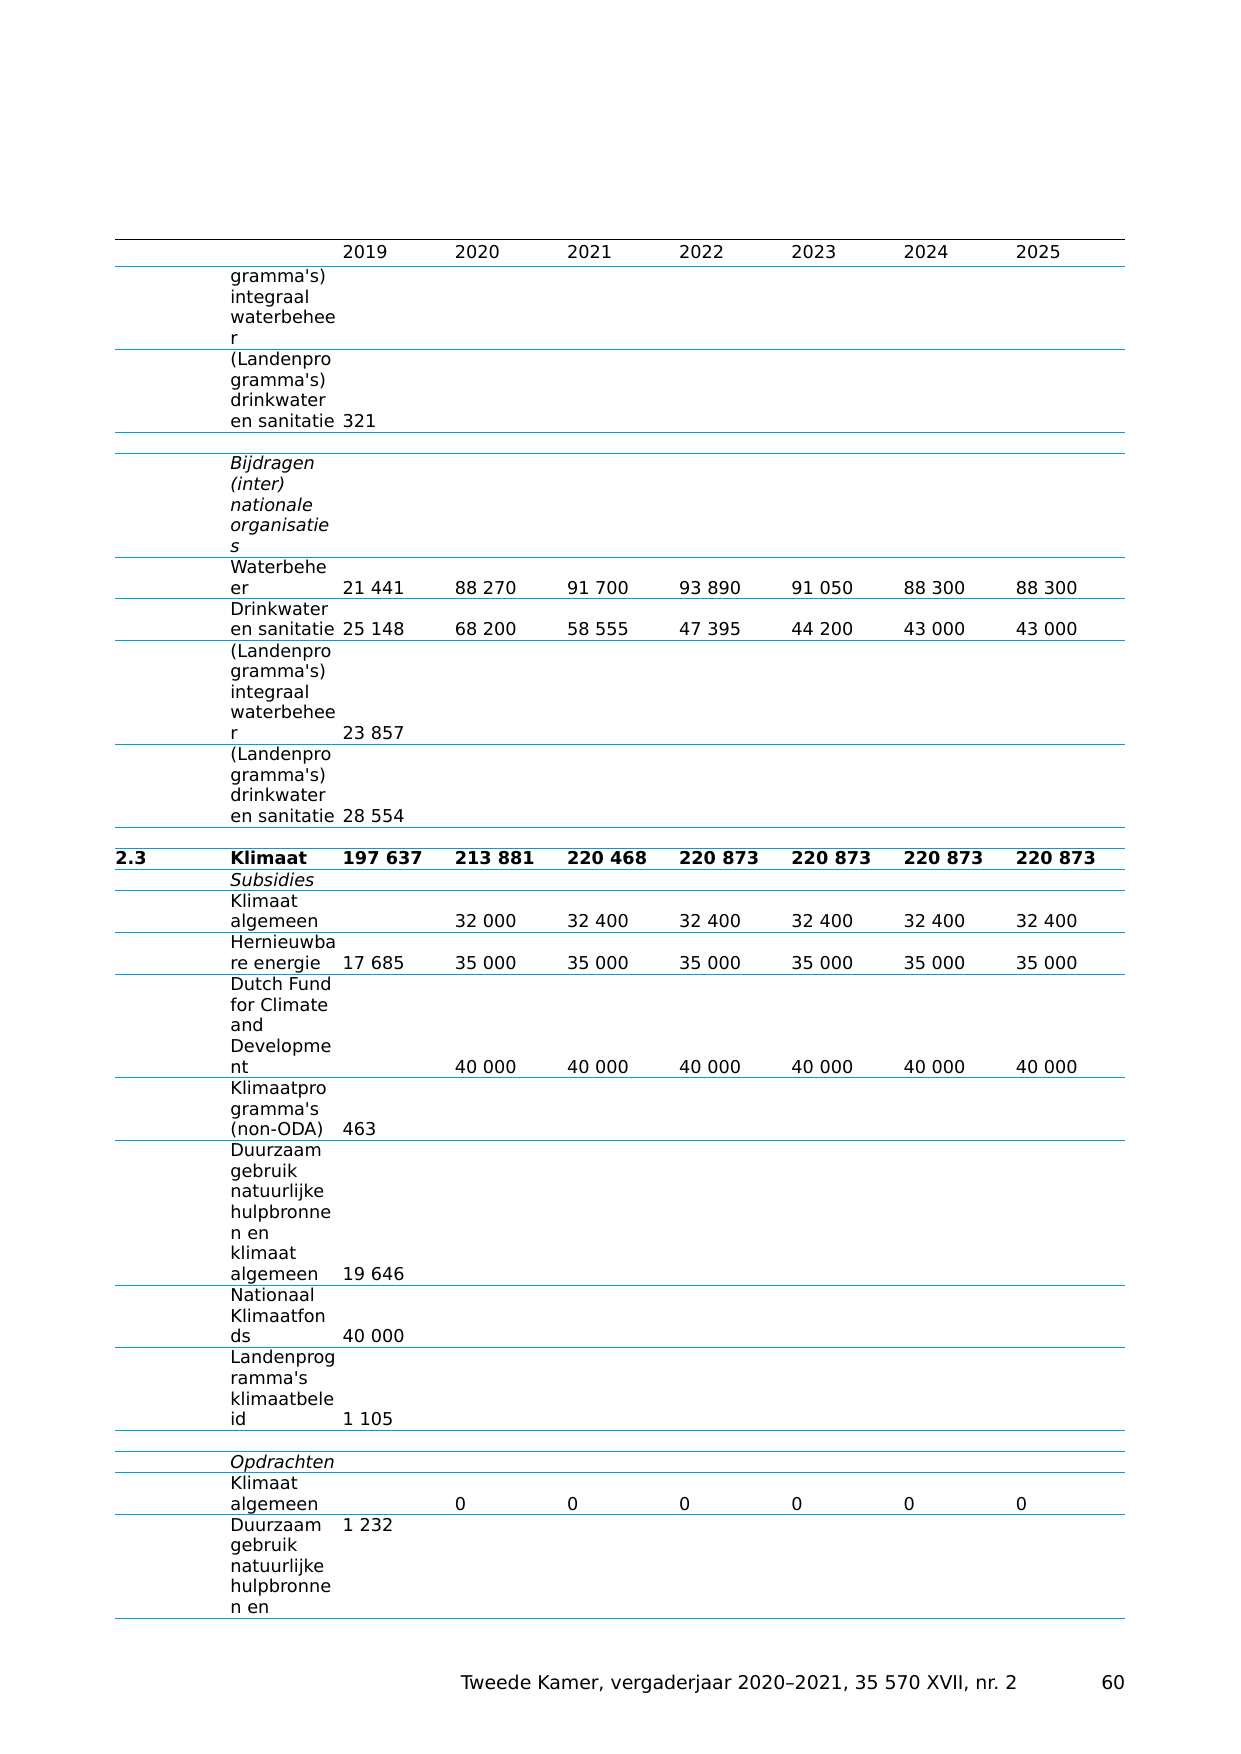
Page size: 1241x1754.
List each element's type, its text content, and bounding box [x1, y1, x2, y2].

table_cell 2019 [340, 240, 452, 266]
table_cell 40 000 [340, 1286, 452, 1347]
table_cell [452, 1452, 564, 1472]
table_cell 88 270 [452, 558, 564, 598]
table_cell 44 200 [788, 599, 900, 640]
table_cell [676, 828, 788, 848]
table_cell Klimaatprogramma's (non-ODA) [227, 1078, 339, 1140]
table_cell [115, 1452, 227, 1472]
table_cell 40 000 [564, 975, 676, 1077]
table_cell [452, 1141, 564, 1284]
table_cell (Landenprogramma's) drinkwater en sanitatie [227, 350, 339, 432]
table_cell [452, 267, 564, 349]
table_cell Duurzaam gebruik natuurlijke hulpbronnen en [227, 1515, 339, 1618]
table_cell 47 395 [676, 599, 788, 640]
table_cell 2023 [788, 240, 900, 266]
table_cell [340, 267, 452, 349]
table_cell Bijdragen (inter) nationale organisaties [227, 454, 339, 556]
table_cell [788, 1431, 900, 1451]
table_cell [564, 1286, 676, 1347]
table_cell [340, 1473, 452, 1514]
table_cell [1013, 1452, 1125, 1472]
table_cell [1013, 1141, 1125, 1284]
table_cell [676, 433, 788, 453]
table_cell [115, 599, 227, 640]
table_cell Klimaat algemeen [227, 1473, 339, 1514]
table_cell [115, 1473, 227, 1514]
table_cell [900, 1452, 1013, 1472]
table_cell [115, 1286, 227, 1347]
table_cell [788, 454, 900, 556]
table_cell 28 554 [340, 745, 452, 827]
table_cell [676, 454, 788, 556]
table_cell Opdrachten [227, 1452, 339, 1472]
table_cell [676, 1141, 788, 1284]
table_cell Dutch Fund for Climate and Development [227, 975, 339, 1077]
table_cell Subsidies [227, 870, 339, 890]
table_cell [676, 1348, 788, 1430]
table_cell [115, 267, 227, 349]
table_cell 0 [676, 1473, 788, 1514]
table_cell [900, 433, 1013, 453]
table_cell 2022 [676, 240, 788, 266]
table_cell [227, 1431, 339, 1451]
table_cell [564, 1452, 676, 1472]
table_cell [676, 745, 788, 827]
table_cell [1013, 1348, 1125, 1430]
table_cell [788, 641, 900, 744]
table_cell 220 873 [788, 849, 900, 869]
table_cell [1013, 1431, 1125, 1451]
table_cell [788, 433, 900, 453]
table_cell 220 873 [676, 849, 788, 869]
table_cell 35 000 [676, 933, 788, 974]
table_cell [452, 1348, 564, 1430]
table_cell 213 881 [452, 849, 564, 869]
table_cell (Landenprogramma's) drinkwater en sanitatie [227, 745, 339, 827]
table_cell 88 300 [900, 558, 1013, 598]
table_cell [900, 454, 1013, 556]
table_cell [564, 745, 676, 827]
table_cell [900, 350, 1013, 432]
table_cell [788, 1452, 900, 1472]
table_cell [115, 1515, 227, 1618]
table_cell [1013, 870, 1125, 890]
table_cell [676, 1078, 788, 1140]
table_cell 43 000 [900, 599, 1013, 640]
table_cell Landenprogramma's klimaatbeleid [227, 1348, 339, 1430]
table_cell [115, 433, 227, 453]
table_cell 35 000 [1013, 933, 1125, 974]
table_cell [564, 454, 676, 556]
table_cell [340, 870, 452, 890]
table_cell [900, 1515, 1013, 1618]
table_cell Waterbeheer [227, 558, 339, 598]
table_cell 0 [452, 1473, 564, 1514]
table_cell [1013, 1078, 1125, 1140]
table_cell gramma's) integraal waterbeheer [227, 267, 339, 349]
table_cell Duurzaam gebruik natuurlijke hulpbronnen en klimaat algemeen [227, 1141, 339, 1284]
table_cell [676, 1286, 788, 1347]
table_cell 21 441 [340, 558, 452, 598]
table_cell 40 000 [788, 975, 900, 1077]
table_cell 40 000 [452, 975, 564, 1077]
table_cell [900, 641, 1013, 744]
table_cell [1013, 350, 1125, 432]
table_cell 40 000 [1013, 975, 1125, 1077]
table_cell 2.3 [115, 849, 227, 869]
table_cell 1 105 [340, 1348, 452, 1430]
table_cell [340, 433, 452, 453]
table_cell [452, 641, 564, 744]
table_cell [564, 1078, 676, 1140]
table_cell [900, 870, 1013, 890]
table_cell [788, 267, 900, 349]
table_cell [452, 1431, 564, 1451]
table_cell [115, 558, 227, 598]
table_cell [564, 1348, 676, 1430]
table_cell 93 890 [676, 558, 788, 598]
table_cell [564, 1141, 676, 1284]
table_cell [564, 267, 676, 349]
table_cell Hernieuwbare energie [227, 933, 339, 974]
table_cell 321 [340, 350, 452, 432]
table_cell [452, 433, 564, 453]
table_cell [115, 828, 227, 848]
table_cell 35 000 [788, 933, 900, 974]
table_cell [115, 641, 227, 744]
table_cell [340, 1452, 452, 1472]
table_cell 32 000 [452, 891, 564, 932]
table_cell 32 400 [900, 891, 1013, 932]
table_cell [1013, 828, 1125, 848]
table_cell [115, 870, 227, 890]
table_cell [115, 1141, 227, 1284]
table_cell [564, 1515, 676, 1618]
table_cell [900, 1431, 1013, 1451]
table_cell [676, 870, 788, 890]
table_cell [1013, 1286, 1125, 1347]
table_cell [900, 267, 1013, 349]
table_cell [115, 240, 227, 266]
table_cell Nationaal Klimaatfonds [227, 1286, 339, 1347]
table_cell [564, 433, 676, 453]
table_cell [452, 745, 564, 827]
table_cell [227, 240, 339, 266]
table_cell [788, 1141, 900, 1284]
table_cell 35 000 [452, 933, 564, 974]
table_cell [788, 1078, 900, 1140]
table_cell [452, 828, 564, 848]
table_cell [788, 745, 900, 827]
table_cell [1013, 267, 1125, 349]
table_cell [115, 975, 227, 1077]
table_cell [1013, 745, 1125, 827]
table_cell [1013, 454, 1125, 556]
table_cell 23 857 [340, 641, 452, 744]
table_cell 17 685 [340, 933, 452, 974]
table_cell [676, 1515, 788, 1618]
table_cell [788, 870, 900, 890]
table_cell [676, 267, 788, 349]
table_cell 1 232 [340, 1515, 452, 1618]
table_cell 2021 [564, 240, 676, 266]
table_cell 43 000 [1013, 599, 1125, 640]
table_cell [900, 1286, 1013, 1347]
table_cell 91 050 [788, 558, 900, 598]
table_cell 58 555 [564, 599, 676, 640]
table_cell [227, 828, 339, 848]
table_cell [788, 1515, 900, 1618]
table_cell [115, 891, 227, 932]
table_cell [340, 454, 452, 556]
table_cell 0 [788, 1473, 900, 1514]
table_cell [340, 891, 452, 932]
table_cell [115, 1078, 227, 1140]
table_cell 0 [900, 1473, 1013, 1514]
table_cell [900, 1141, 1013, 1284]
table_cell 35 000 [564, 933, 676, 974]
table_cell 2025 [1013, 240, 1125, 266]
table_cell [564, 1431, 676, 1451]
table_cell Klimaat algemeen [227, 891, 339, 932]
table_cell 220 873 [900, 849, 1013, 869]
table_cell [1013, 641, 1125, 744]
table_cell [676, 350, 788, 432]
table_cell 220 873 [1013, 849, 1125, 869]
table_cell [227, 433, 339, 453]
table_cell [900, 1078, 1013, 1140]
table_cell [452, 870, 564, 890]
table_cell [564, 870, 676, 890]
table_cell 2024 [900, 240, 1013, 266]
table_cell 25 148 [340, 599, 452, 640]
table_cell 0 [564, 1473, 676, 1514]
table_cell 40 000 [900, 975, 1013, 1077]
table_cell [115, 454, 227, 556]
table_cell [452, 1515, 564, 1618]
table_cell [340, 975, 452, 1077]
table_cell [1013, 433, 1125, 453]
table_cell [900, 1348, 1013, 1430]
table_cell [340, 1431, 452, 1451]
table_cell [564, 350, 676, 432]
table_cell [900, 745, 1013, 827]
table_header Tabel 12 Tabel Budgettaire gevolgen van beleid artikel 2 Duurzame ontwikkeling, voedselzekerheid, water en klimaat (bedragen x € 1.000) [115, 191, 1125, 239]
table_cell 91 700 [564, 558, 676, 598]
table_cell [452, 1078, 564, 1140]
table_cell [676, 1431, 788, 1451]
table_cell 0 [1013, 1473, 1125, 1514]
table_cell 35 000 [900, 933, 1013, 974]
table_cell 197 637 [340, 849, 452, 869]
table_cell [676, 641, 788, 744]
table_cell 40 000 [676, 975, 788, 1077]
table_cell 32 400 [676, 891, 788, 932]
table_cell 19 646 [340, 1141, 452, 1284]
table_cell 32 400 [1013, 891, 1125, 932]
table_cell [900, 828, 1013, 848]
table_cell 88 300 [1013, 558, 1125, 598]
table_cell [788, 350, 900, 432]
table_cell [115, 745, 227, 827]
table_cell [452, 454, 564, 556]
table_cell 68 200 [452, 599, 564, 640]
table_cell [676, 1452, 788, 1472]
table_cell [115, 1348, 227, 1430]
table_cell [340, 828, 452, 848]
table_cell [788, 1348, 900, 1430]
table_cell 32 400 [564, 891, 676, 932]
table_cell 32 400 [788, 891, 900, 932]
table_cell Klimaat [227, 849, 339, 869]
table_cell Drinkwater en sanitatie [227, 599, 339, 640]
table_cell 463 [340, 1078, 452, 1140]
table_cell [452, 350, 564, 432]
table_cell [564, 641, 676, 744]
table_cell 220 468 [564, 849, 676, 869]
table_cell [1013, 1515, 1125, 1618]
table_cell [788, 828, 900, 848]
table_cell [115, 933, 227, 974]
table_cell [564, 828, 676, 848]
table_cell [115, 350, 227, 432]
table_cell [452, 1286, 564, 1347]
table_cell [115, 1431, 227, 1451]
table_cell [788, 1286, 900, 1347]
table_cell 2020 [452, 240, 564, 266]
table_cell (Landenprogramma's) integraal waterbeheer [227, 641, 339, 744]
